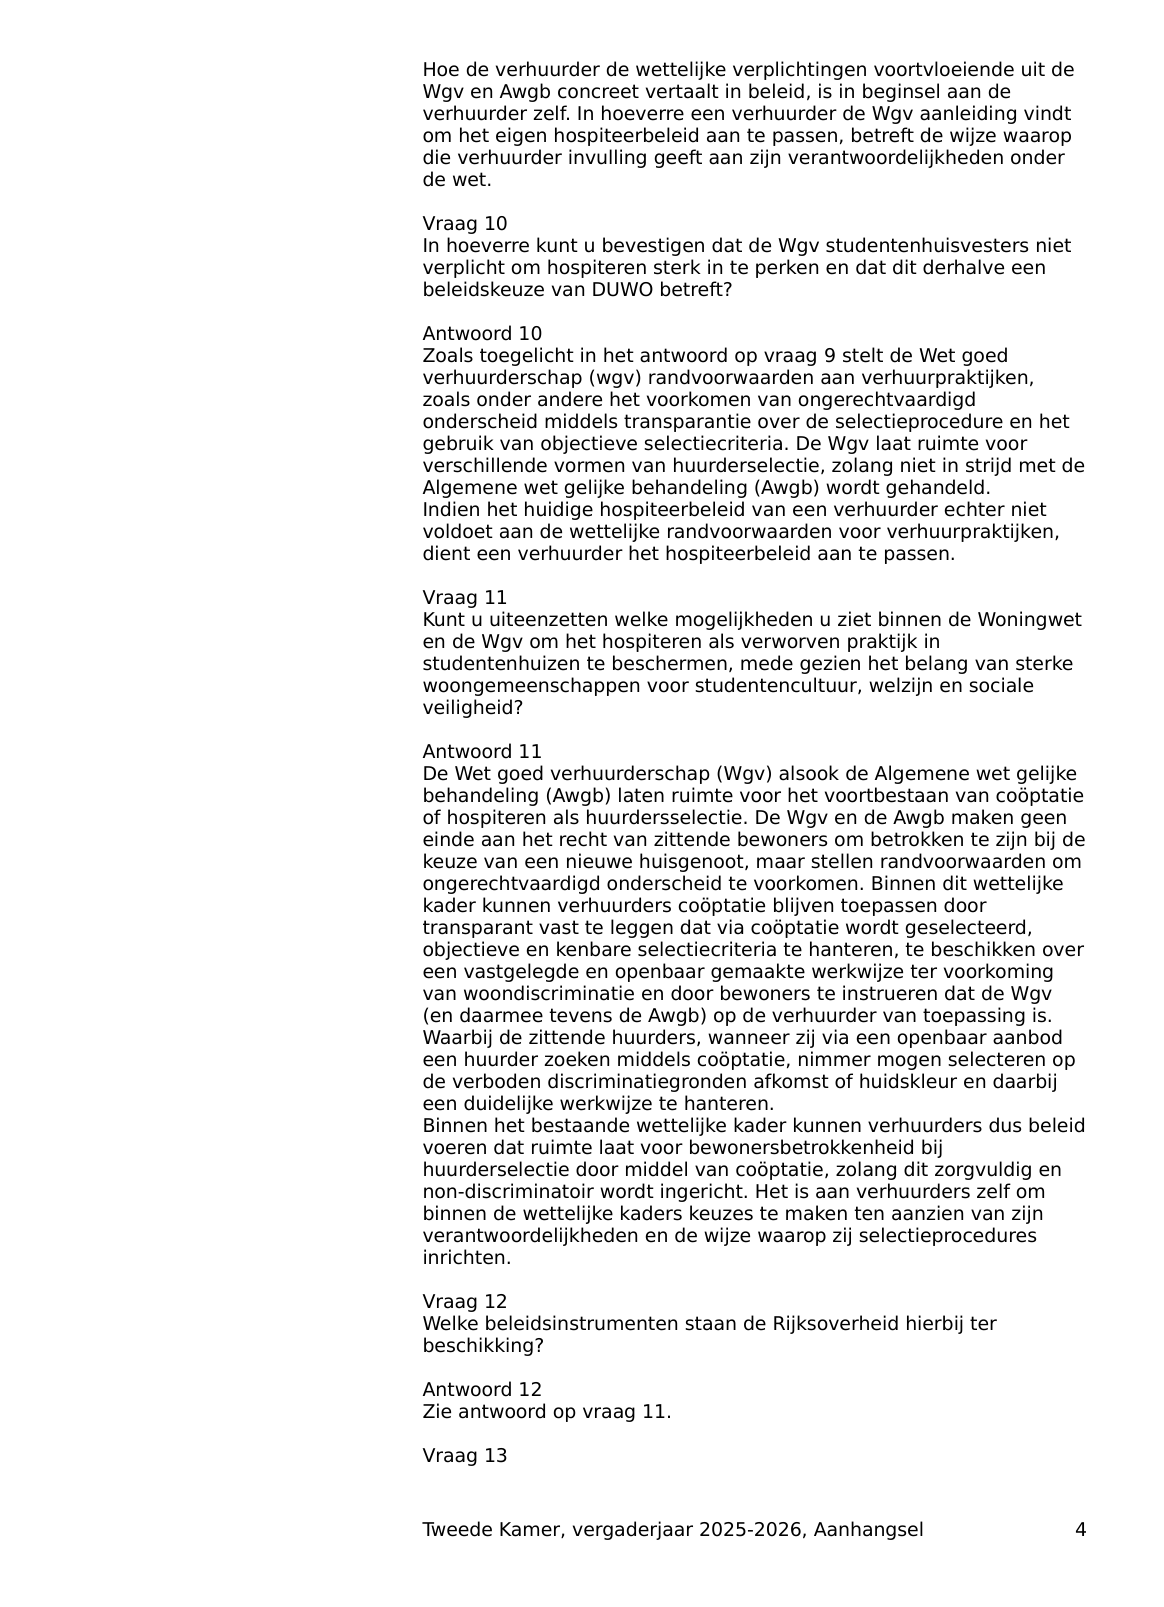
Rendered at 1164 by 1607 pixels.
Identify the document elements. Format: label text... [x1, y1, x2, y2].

text Zie antwoord op vraag 11. [422, 1401, 1087, 1423]
text Welke beleidsinstrumenten staan de Rijksoverheid hierbij ter beschikking? [422, 1313, 1087, 1357]
text Vraag 10 [422, 213, 1087, 235]
text De Wet goed verhuurderschap (Wgv) alsook de Algemene wet gelijke behandeling (Awgb) laten ruimte voor het voortbestaan van coöptatie of hospiteren als huurdersselectie. De Wgv en de Awgb maken geen einde aan het recht van zittende bewoners om betrokken te zijn bij de keuze van een nieuwe huisgenoot, maar stellen randvoorwaarden om ongerechtvaardigd onderscheid te voorkomen. Binnen dit wettelijke kader kunnen verhuurders coöptatie blijven toepassen door transparant vast te leggen dat via coöptatie wordt geselecteerd, objectieve en kenbare selectiecriteria te hanteren, te beschikken over een vastgelegde en openbaar gemaakte werkwijze ter voorkoming van woondiscriminatie en door bewoners te instrueren dat de Wgv (en daarmee tevens de Awgb) op de verhuurder van toepassing is. Waarbij de zittende huurders, wanneer zij via een openbaar aanbod een huurder zoeken middels coöptatie, nimmer mogen selecteren op de verboden discriminatiegronden afkomst of huidskleur en daarbij een duidelijke werkwijze te hanteren. [422, 763, 1087, 1115]
text Indien het huidige hospiteerbeleid van een verhuurder echter niet voldoet aan de wettelijke randvoorwaarden voor verhuurpraktijken, dient een verhuurder het hospiteerbeleid aan te passen. [422, 499, 1087, 565]
text Binnen het bestaande wettelijke kader kunnen verhuurders dus beleid voeren dat ruimte laat voor bewonersbetrokkenheid bij huurderselectie door middel van coöptatie, zolang dit zorgvuldig en non-discriminatoir wordt ingericht. Het is aan verhuurders zelf om binnen de wettelijke kaders keuzes te maken ten aanzien van zijn verantwoordelijkheden en de wijze waarop zij selectieprocedures inrichten. [422, 1115, 1087, 1269]
text Vraag 11 [422, 587, 1087, 609]
text Antwoord 10 [422, 323, 1087, 345]
text Vraag 13 [422, 1445, 1087, 1467]
text Vraag 12 [422, 1291, 1087, 1313]
text In hoeverre kunt u bevestigen dat de Wgv studentenhuisvesters niet verplicht om hospiteren sterk in te perken en dat dit derhalve een beleidskeuze van DUWO betreft? [422, 235, 1087, 301]
text Antwoord 12 [422, 1379, 1087, 1401]
text Kunt u uiteenzetten welke mogelijkheden u ziet binnen de Woningwet en de Wgv om het hospiteren als verworven praktijk in studentenhuizen te beschermen, mede gezien het belang van sterke woongemeenschappen voor studentencultuur, welzijn en sociale veiligheid? [422, 609, 1087, 719]
text Antwoord 11 [422, 741, 1087, 763]
text Zoals toegelicht in het antwoord op vraag 9 stelt de Wet goed verhuurderschap (wgv) randvoorwaarden aan verhuurpraktijken, zoals onder andere het voorkomen van ongerechtvaardigd onderscheid middels transparantie over de selectieprocedure en het gebruik van objectieve selectiecriteria. De Wgv laat ruimte voor verschillende vormen van huurderselectie, zolang niet in strijd met de Algemene wet gelijke behandeling (Awgb) wordt gehandeld. [422, 345, 1087, 499]
text Hoe de verhuurder de wettelijke verplichtingen voortvloeiende uit de Wgv en Awgb concreet vertaalt in beleid, is in beginsel aan de verhuurder zelf. In hoeverre een verhuurder de Wgv aanleiding vindt om het eigen hospiteerbeleid aan te passen, betreft de wijze waarop die verhuurder invulling geeft aan zijn verantwoordelijkheden onder de wet. [422, 59, 1087, 191]
